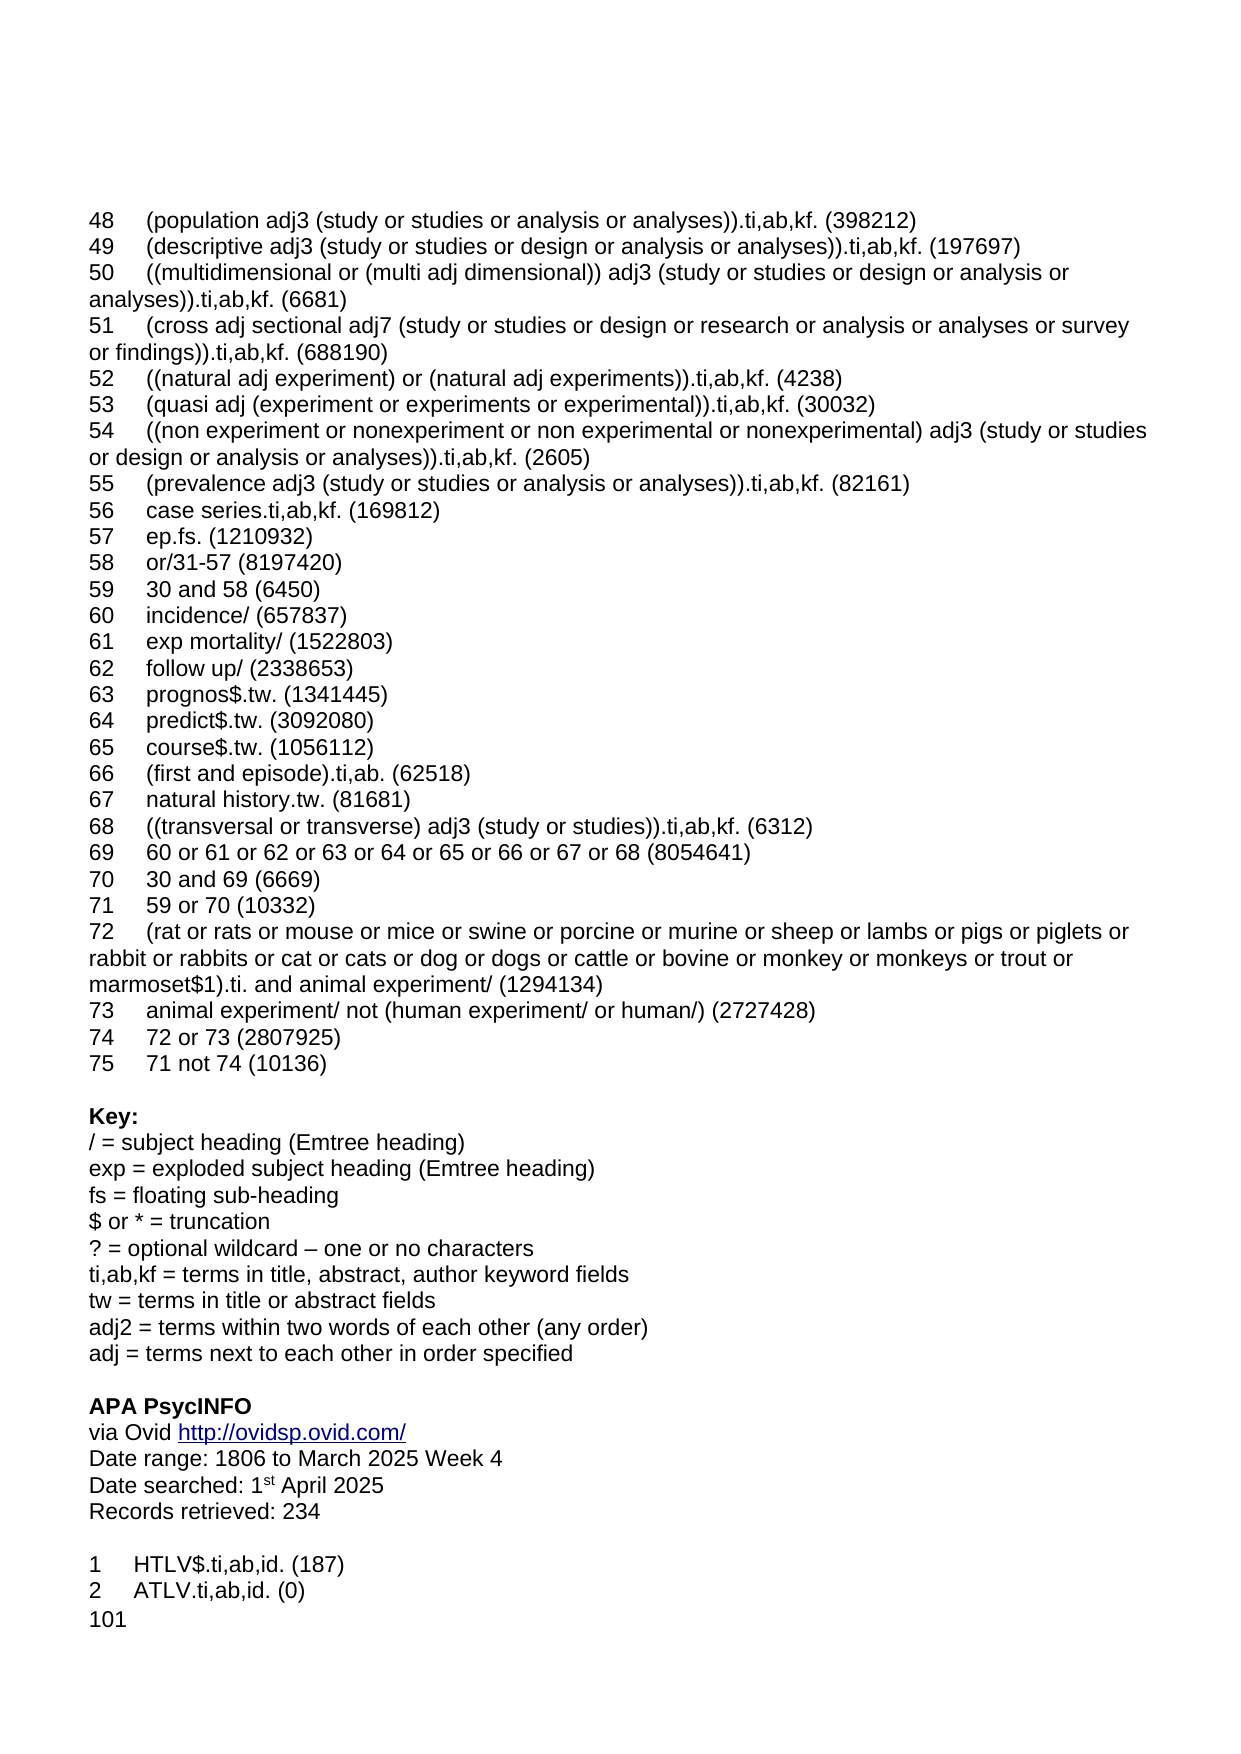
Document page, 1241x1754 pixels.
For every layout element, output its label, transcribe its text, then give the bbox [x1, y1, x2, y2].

text 58 or/31-57 (8197420) [89, 549, 1152, 576]
text via Ovid http://ovidsp.ovid.com/ [89, 1419, 1152, 1445]
text / = subject heading (Emtree heading) [89, 1129, 1152, 1155]
text 50 ((multidimensional or (multi adj dimensional)) adj3 (study or studies or design or analysis or analyses)).ti,ab,kf. (6681) [89, 259, 1152, 312]
text tw = terms in title or abstract fields [89, 1287, 1152, 1313]
text 2 ATLV.ti,ab,id. (0) [89, 1577, 1152, 1603]
text 73 animal experiment/ not (human experiment/ or human/) (2727428) [89, 997, 1152, 1024]
text 60 incidence/ (657837) [89, 602, 1152, 628]
text $ or * = truncation [89, 1208, 1152, 1234]
text 72 (rat or rats or mouse or mice or swine or porcine or murine or sheep or lambs or pigs or piglets or rabbit or rabbits or cat or cats or dog or dogs or cattle or bovine or monkey or monkeys or trout or marmoset$1).ti. and animal experiment/ (1294134) [89, 918, 1152, 997]
text Key: [89, 1103, 1152, 1129]
text 74 72 or 73 (2807925) [89, 1024, 1152, 1050]
text 67 natural history.tw. (81681) [89, 786, 1152, 813]
text 57 ep.fs. (1210932) [89, 523, 1152, 549]
text 48 (population adj3 (study or studies or analysis or analyses)).ti,ab,kf. (398212) [89, 207, 1152, 233]
text ti,ab,kf = terms in title, abstract, author keyword fields [89, 1261, 1152, 1287]
text Date searched: 1st April 2025 [89, 1472, 1152, 1498]
text 65 course$.tw. (1056112) [89, 734, 1152, 760]
text 71 59 or 70 (10332) [89, 892, 1152, 918]
text 68 ((transversal or transverse) adj3 (study or studies)).ti,ab,kf. (6312) [89, 813, 1152, 839]
text 66 (first and episode).ti,ab. (62518) [89, 760, 1152, 786]
text 75 71 not 74 (10136) [89, 1050, 1152, 1076]
text 70 30 and 69 (6669) [89, 866, 1152, 892]
text 54 ((non experiment or nonexperiment or non experimental or nonexperimental) adj3 (study or studies or design or analysis or analyses)).ti,ab,kf. (2605) [89, 417, 1152, 470]
text fs = floating sub-heading [89, 1182, 1152, 1208]
text 61 exp mortality/ (1522803) [89, 628, 1152, 655]
text APA PsycINFO [89, 1393, 1152, 1419]
text Records retrieved: 234 [89, 1498, 1152, 1524]
text 62 follow up/ (2338653) [89, 655, 1152, 681]
text 64 predict$.tw. (3092080) [89, 707, 1152, 734]
text ? = optional wildcard – one or no characters [89, 1234, 1152, 1261]
text exp = exploded subject heading (Emtree heading) [89, 1155, 1152, 1182]
text Date range: 1806 to March 2025 Week 4 [89, 1445, 1152, 1472]
text 59 30 and 58 (6450) [89, 576, 1152, 602]
text 49 (descriptive adj3 (study or studies or design or analysis or analyses)).ti,ab,kf. (197697) [89, 233, 1152, 259]
text 69 60 or 61 or 62 or 63 or 64 or 65 or 66 or 67 or 68 (8054641) [89, 839, 1152, 866]
text adj = terms next to each other in order specified [89, 1340, 1152, 1366]
text 63 prognos$.tw. (1341445) [89, 681, 1152, 707]
text adj2 = terms within two words of each other (any order) [89, 1313, 1152, 1340]
text 53 (quasi adj (experiment or experiments or experimental)).ti,ab,kf. (30032) [89, 391, 1152, 417]
text 55 (prevalence adj3 (study or studies or analysis or analyses)).ti,ab,kf. (82161) [89, 470, 1152, 497]
text 56 case series.ti,ab,kf. (169812) [89, 497, 1152, 523]
text 52 ((natural adj experiment) or (natural adj experiments)).ti,ab,kf. (4238) [89, 365, 1152, 391]
text 1 HTLV$.ti,ab,id. (187) [89, 1551, 1152, 1577]
text 51 (cross adj sectional adj7 (study or studies or design or research or analysis or analyses or survey or findings)).ti,ab,kf. (688190) [89, 312, 1152, 365]
